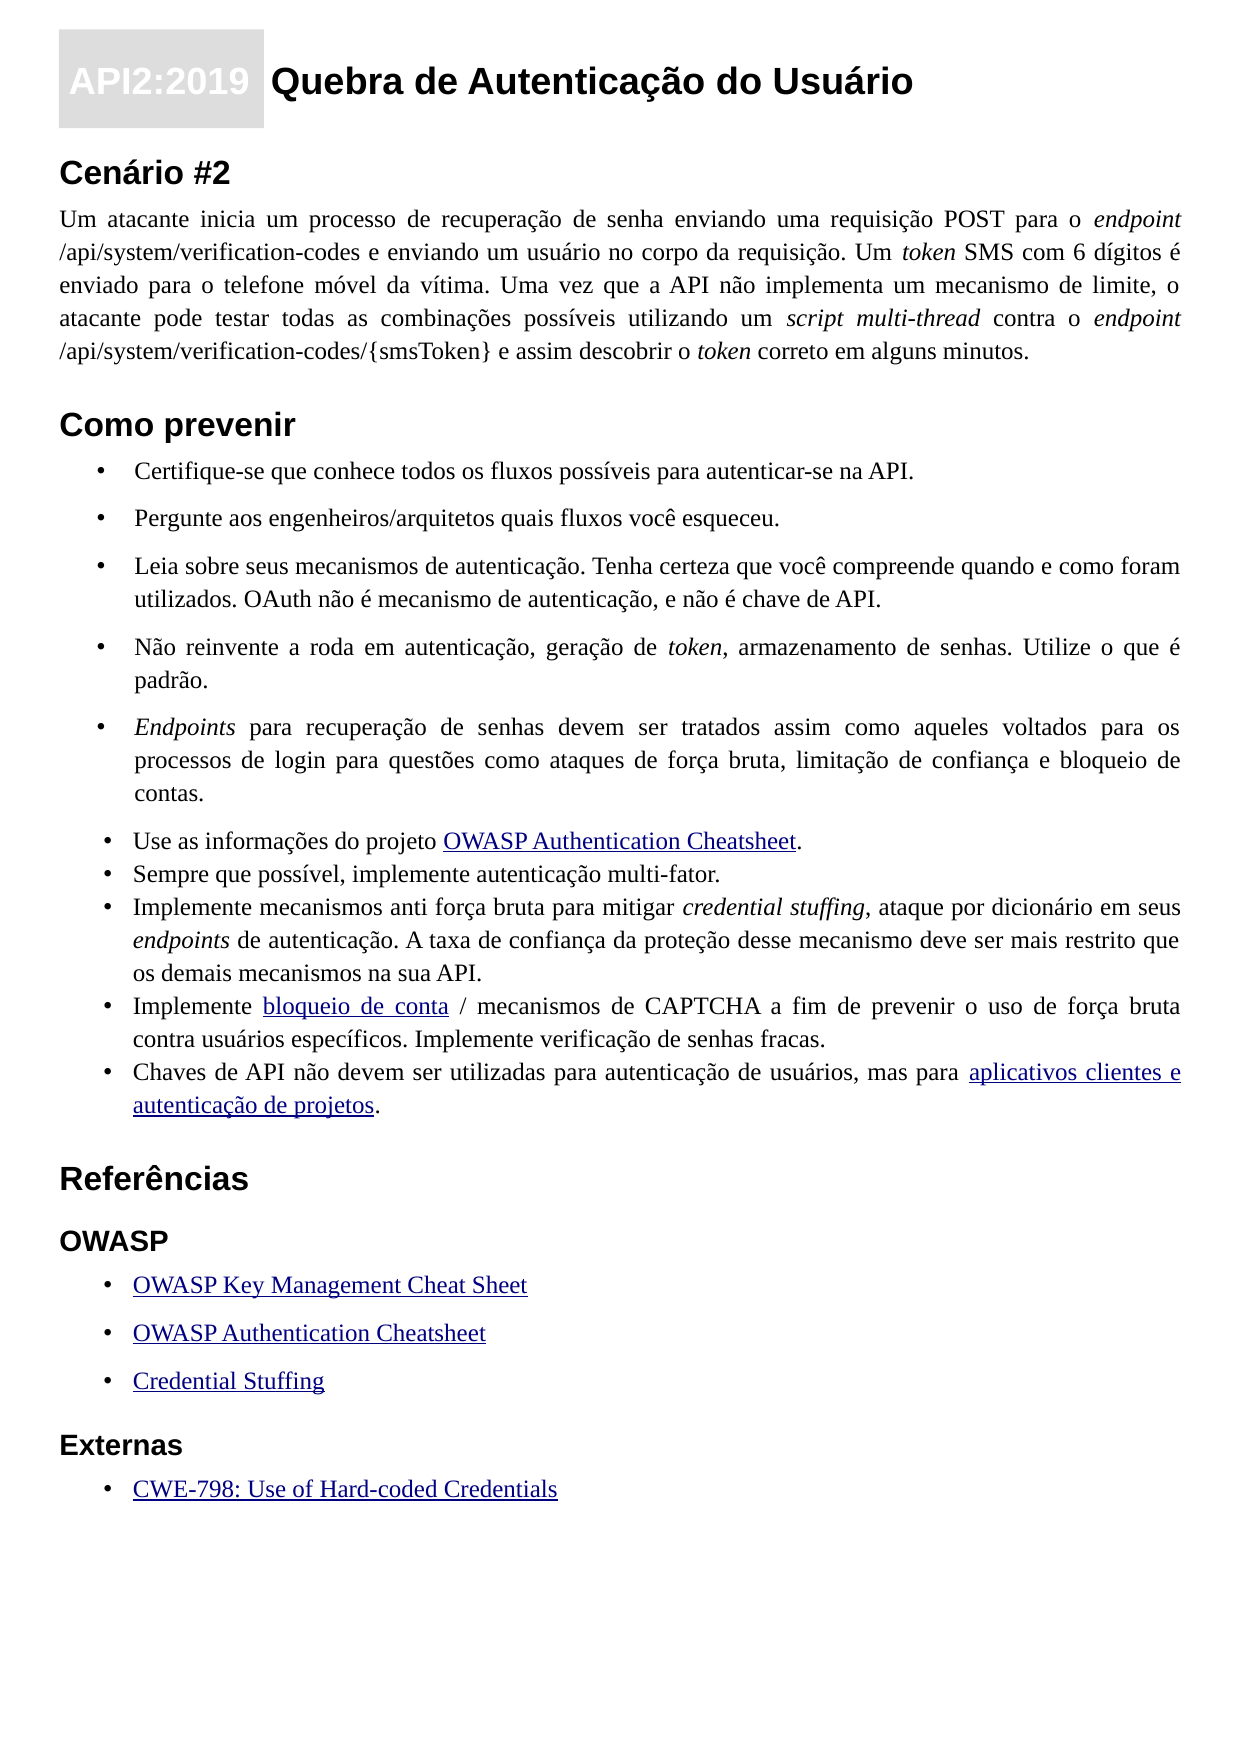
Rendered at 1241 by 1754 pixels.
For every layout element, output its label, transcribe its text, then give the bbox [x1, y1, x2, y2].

list Use as informações do projeto OWASP Authentication Cheatsheet. [103, 826, 1181, 855]
text Um atacante inicia um processo de recuperação de senha enviando uma requisição POST para o endpoint /api/system/verification-codes e enviando um usuário no corpo da requisição. Um token SMS com 6 dígitos é enviado para o telefone móvel da vítima. Uma vez que a API não implementa um mecanismo de limite, o atacante pode testar todas as combinações possíveis utilizando um script multi-thread contra o endpoint /api/system/verification-codes/{smsToken} e assim descobrir o token correto em alguns minutos. [59, 204, 1181, 365]
list Não reinvente a roda em autenticação, geração de token, armazenamento de senhas. Utilize o que é padrão. [97, 632, 1181, 693]
subtitle Externas [59, 1428, 1181, 1462]
subtitle Como prevenir [59, 405, 1181, 443]
list OWASP Authentication Cheatsheet [103, 1318, 1181, 1347]
list Credential Stuffing [103, 1366, 1181, 1394]
list Implemente mecanismos anti força bruta para mitigar credential stuffing, ataque por dicionário em seus endpoints de autenticação. A taxa de confiança da proteção desse mecanismo deve ser mais restrito que os demais mecanismos na sua API. [103, 892, 1181, 987]
list Sempre que possível, implemente autenticação multi-fator. [103, 859, 1181, 888]
list Implemente bloqueio de conta / mecanismos de CAPTCHA a fim de prevenir o uso de força bruta contra usuários específicos. Implemente verificação de senhas fracas. [103, 991, 1181, 1053]
list Chaves de API não devem ser utilizadas para autenticação de usuários, mas para aplicativos clientes e autenticação de projetos. [103, 1057, 1181, 1119]
subtitle Cenário #2 [59, 153, 1181, 192]
subtitle OWASP [59, 1224, 1181, 1258]
list Certifique-se que conhece todos os fluxos possíveis para autenticar-se na API. [97, 456, 1181, 484]
list Leia sobre seus mecanismos de autenticação. Tenha certeza que você compreende quando e como foram utilizados. OAuth não é mecanismo de autenticação, e não é chave de API. [97, 551, 1181, 613]
list Pergunte aos engenheiros/arquitetos quais fluxos você esqueceu. [97, 503, 1181, 532]
list CWE-798: Use of Hard-coded Credentials [103, 1474, 1181, 1503]
list OWASP Key Management Cheat Sheet [103, 1271, 1181, 1299]
subtitle Referências [59, 1158, 1181, 1197]
list Endpoints para recuperação de senhas devem ser tratados assim como aqueles voltados para os processos de login para questões como ataques de força bruta, limitação de confiança e bloqueio de contas. [97, 712, 1181, 807]
